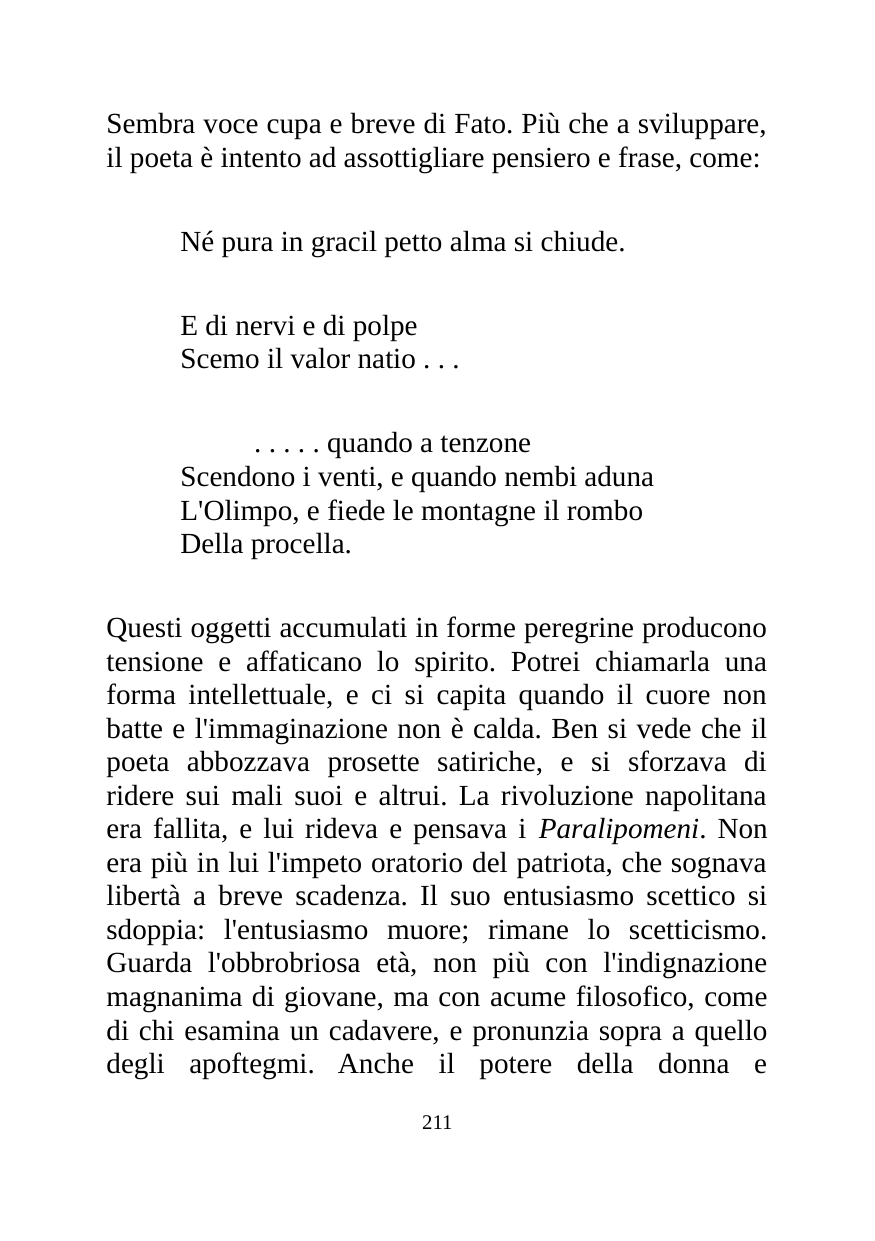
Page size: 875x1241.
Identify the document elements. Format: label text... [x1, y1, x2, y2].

text . . . . . quando a tenzone Scendono i venti, e quando nembi aduna L'Olimpo, e fiede le montagne il rombo Della procella. [180, 426, 768, 560]
text Sembra voce cupa e breve di Fato. Più che a sviluppare, il poeta è intento ad assottigliare pensiero e frase, come: [106, 106, 768, 173]
text Né pura in gracil petto alma si chiude. [180, 224, 768, 257]
text Questi oggetti accumulati in forme peregrine producono tensione e affaticano lo spirito. Potrei chiamarla una forma intellettuale, e ci si capita quando il cuore non batte e l'immaginazione non è calda. Ben si vede che il poeta abbozzava prosette satiriche, e si sforzava di ridere sui mali suoi e altrui. La rivoluzione napolitana era fallita, e lui rideva e pensava i Paralipomeni. Non era più in lui l'impeto oratorio del patriota, che sognava libertà a breve scadenza. Il suo entusiasmo scettico si sdoppia: l'entusiasmo muore; rimane lo scetticismo. Guarda l'obbrobriosa età, non più con l'indignazione magnanima di giovane, ma con acume filosofico, come di chi esamina un cadavere, e pronunzia sopra a quello degli apoftegmi. Anche il potere della donna e [106, 610, 768, 1080]
text E di nervi e di polpe Scemo il valor natio . . . [180, 308, 768, 375]
